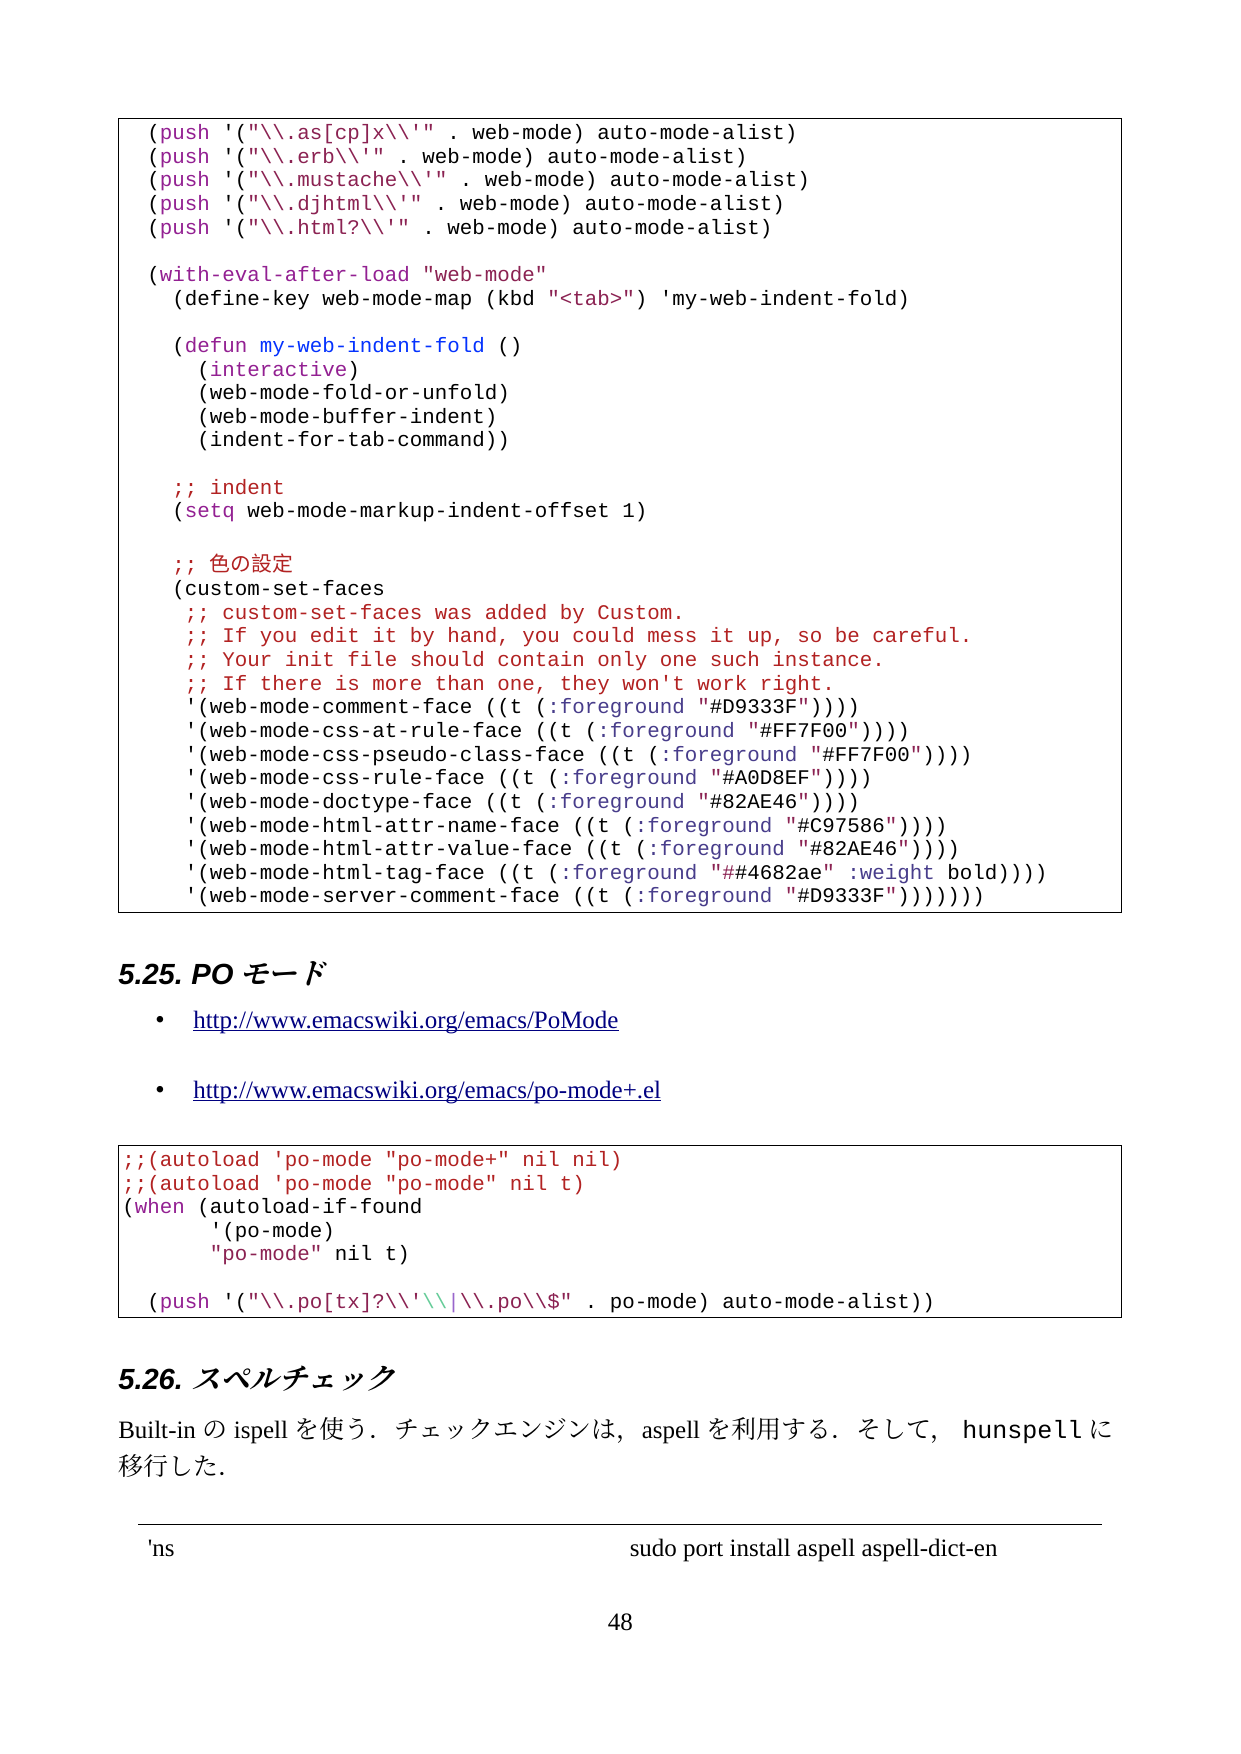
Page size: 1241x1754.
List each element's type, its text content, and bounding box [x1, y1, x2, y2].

text ;;(autoload 'po-mode "po-mode+" nil nil) [119, 1146, 1121, 1168]
subtitle スペルチェック [118, 1356, 1122, 1398]
text '(web-mode-server-comment-face ((t (:foreground "#D9333F"))))))) [119, 882, 1121, 912]
text (indent-for-tab-command)) [119, 426, 1121, 449]
text "po-mode" nil t) [119, 1239, 1121, 1263]
text (with-eval-after-load "web-mode" [119, 260, 1121, 284]
text '(web-mode-css-rule-face ((t (:foreground "#A0D8EF")))) [119, 763, 1121, 787]
text '(web-mode-html-attr-value-face ((t (:foreground "#82AE46")))) [119, 834, 1121, 858]
text (push '("\\.erb\\'" . web-mode) auto-mode-alist) [119, 142, 1121, 165]
text '(web-mode-doctype-face ((t (:foreground "#82AE46")))) [119, 787, 1121, 811]
text (push '("\\.djhtml\\'" . web-mode) auto-mode-alist) [119, 189, 1121, 213]
text (push '("\\.as[cp]x\\'" . web-mode) auto-mode-alist) [119, 119, 1121, 142]
text '(web-mode-html-attr-name-face ((t (:foreground "#C97586")))) [119, 811, 1121, 834]
text ;; 色の設定 [119, 544, 1121, 574]
text '(web-mode-css-pseudo-class-face ((t (:foreground "#FF7F00")))) [119, 740, 1121, 763]
text (setq web-mode-markup-indent-offset 1) [119, 496, 1121, 520]
text ;; custom-set-faces was added by Custom. [119, 598, 1121, 621]
text (defun my-web-indent-fold () [119, 331, 1121, 354]
text ;; If there is more than one, they won't work right. [119, 669, 1121, 692]
table_header sudo port install aspell aspell-dict-en [620, 1525, 1102, 1571]
text ;; Your init file should contain only one such instance. [119, 645, 1121, 669]
text ;;(autoload 'po-mode "po-mode" nil t) [119, 1168, 1121, 1192]
text Built-in の ispell を使う．チェックエンジンは，aspell を利用する．そして， hunspell に移行した． [118, 1410, 1122, 1511]
text '(web-mode-comment-face ((t (:foreground "#D9333F")))) [119, 692, 1121, 716]
text '(web-mode-html-tag-face ((t (:foreground "##4682ae" :weight bold)))) [119, 858, 1121, 882]
list http://www.emacswiki.org/emacs/po-mode+.el [156, 1075, 1122, 1132]
table_header 'ns [138, 1525, 620, 1571]
text '(web-mode-css-at-rule-face ((t (:foreground "#FF7F00")))) [119, 716, 1121, 740]
text '(po-mode) [119, 1216, 1121, 1239]
text (push '("\\.po[tx]?\\'\\|\\.po\\$" . po-mode) auto-mode-alist)) [119, 1287, 1121, 1317]
subtitle POモード [118, 951, 1122, 992]
text (web-mode-buffer-indent) [119, 402, 1121, 426]
text (push '("\\.html?\\'" . web-mode) auto-mode-alist) [119, 213, 1121, 236]
text (define-key web-mode-map (kbd "<tab>") 'my-web-indent-fold) [119, 284, 1121, 307]
text ;; indent [119, 473, 1121, 496]
text (web-mode-fold-or-unfold) [119, 378, 1121, 402]
text ;; If you edit it by hand, you could mess it up, so be careful. [119, 621, 1121, 645]
text (when (autoload-if-found [119, 1192, 1121, 1216]
text (interactive) [119, 354, 1121, 378]
text (push '("\\.mustache\\'" . web-mode) auto-mode-alist) [119, 165, 1121, 189]
list http://www.emacswiki.org/emacs/PoMode [156, 1005, 1122, 1062]
text (custom-set-faces [119, 574, 1121, 598]
